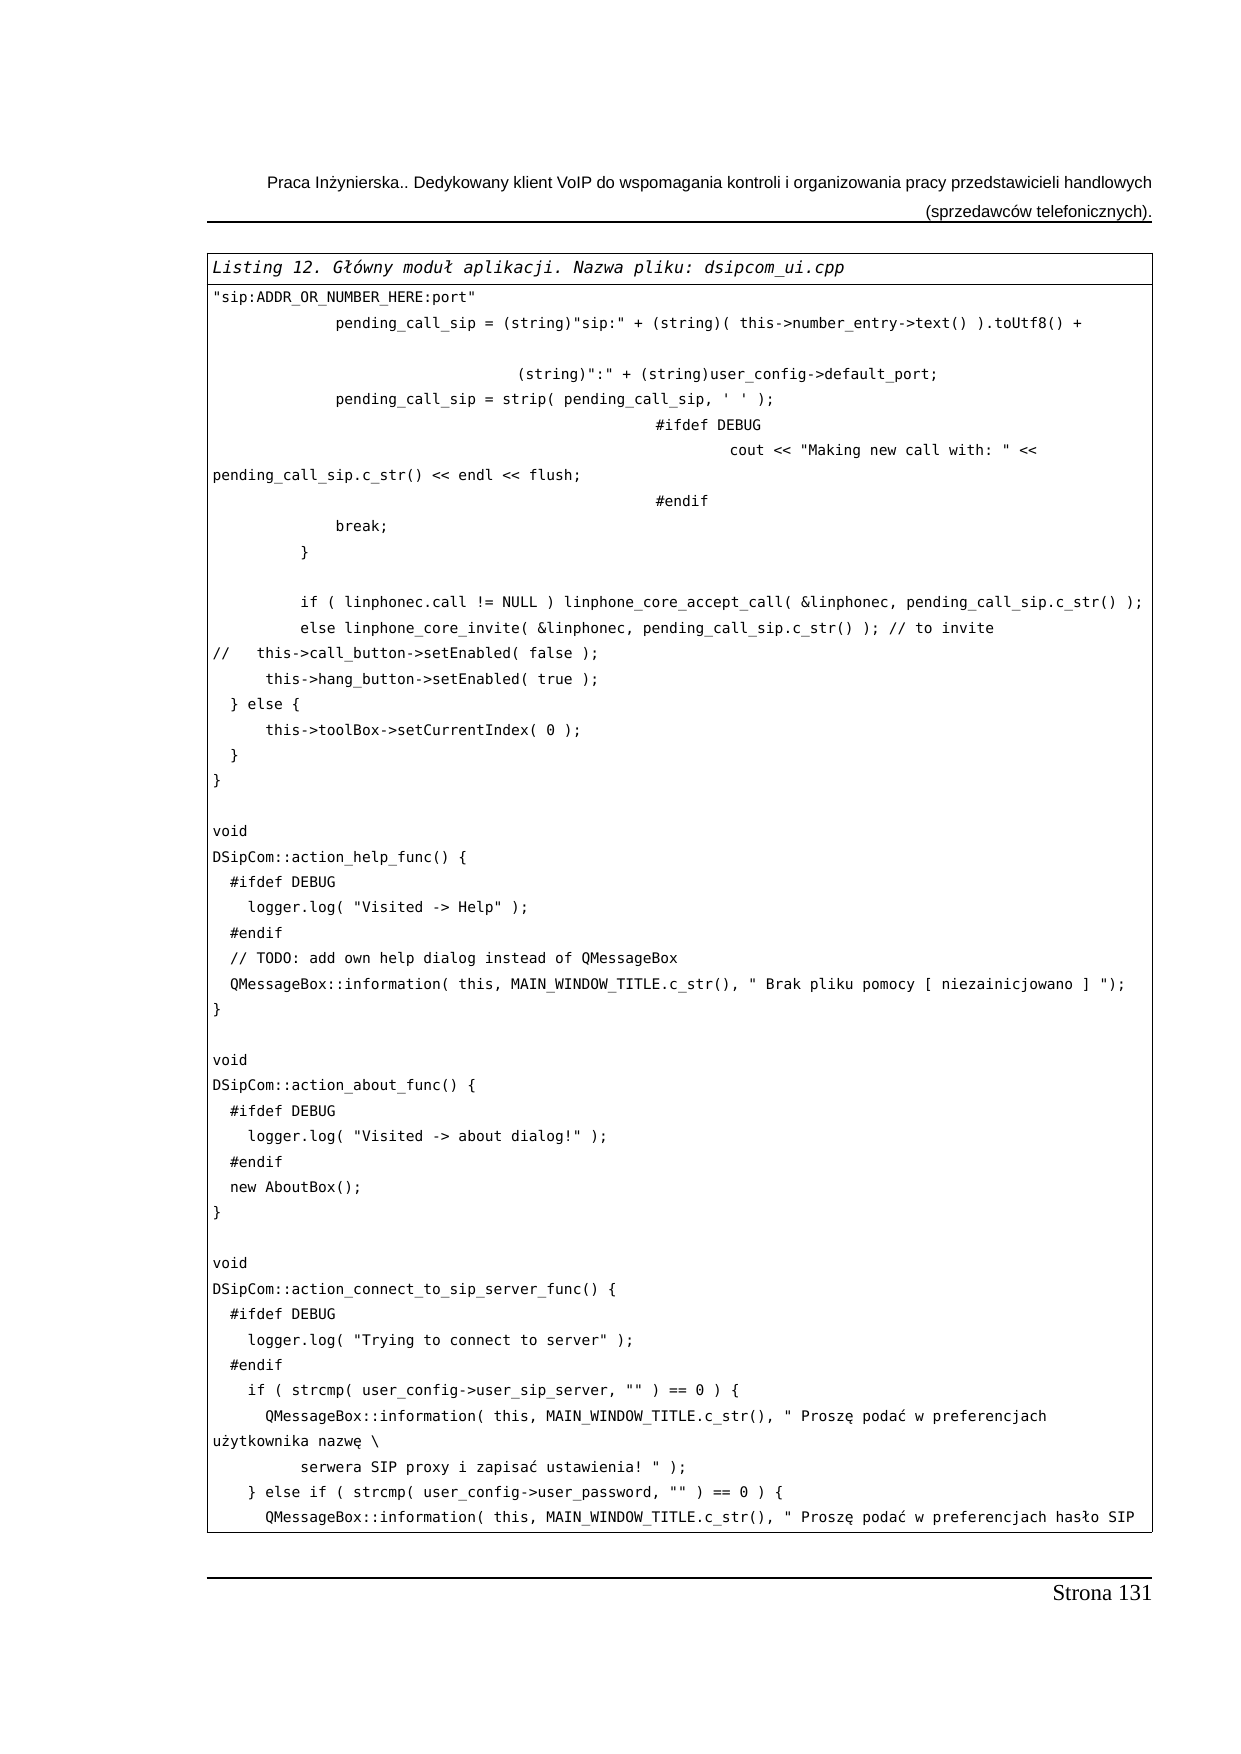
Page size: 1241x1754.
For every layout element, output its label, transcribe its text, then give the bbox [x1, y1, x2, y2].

table_cell "sip:ADDR_OR_NUMBER_HERE:port" pending_call_sip = (string)"sip:" + (string)( this->number_entry->text() ).toUtf8() + (string)":" + (string)user_config->default_port; pending_call_sip = strip( pending_call_sip, ' ' ); #ifdef DEBUG cout << "Making new call with: " << pending_call_sip.c_str() << endl << flush; #endif break; } if ( linphonec.call != NULL ) linphone_core_accept_call( &linphonec, pending_call_sip.c_str() ); else linphone_core_invite( &linphonec, pending_call_sip.c_str() ); // to invite // this->call_button->setEnabled( false ); this->hang_button->setEnabled( true ); } else { this->toolBox->setCurrentIndex( 0 ); } } void DSipCom::action_help_func() { #ifdef DEBUG logger.log( "Visited -> Help" ); #endif // TODO: add own help dialog instead of QMessageBox QMessageBox::information( this, MAIN_WINDOW_TITLE.c_str(), " Brak pliku pomocy [ niezainicjowano ] "); } void DSipCom::action_about_func() { #ifdef DEBUG logger.log( "Visited -> about dialog!" ); #endif new AboutBox(); } void DSipCom::action_connect_to_sip_server_func() { #ifdef DEBUG logger.log( "Trying to connect to server" ); #endif if ( strcmp( user_config->user_sip_server, "" ) == 0 ) { QMessageBox::information( this, MAIN_WINDOW_TITLE.c_str(), " Proszę podać w preferencjach użytkownika nazwę \ serwera SIP proxy i zapisać ustawienia! " ); } else if ( strcmp( user_config->user_password, "" ) == 0 ) { QMessageBox::information( this, MAIN_WINDOW_TITLE.c_str(), " Proszę podać w preferencjach hasło SIP [208, 285, 1152, 1532]
table_header Listing 12. Główny moduł aplikacji. Nazwa pliku: dsipcom_ui.cpp [208, 254, 1152, 283]
